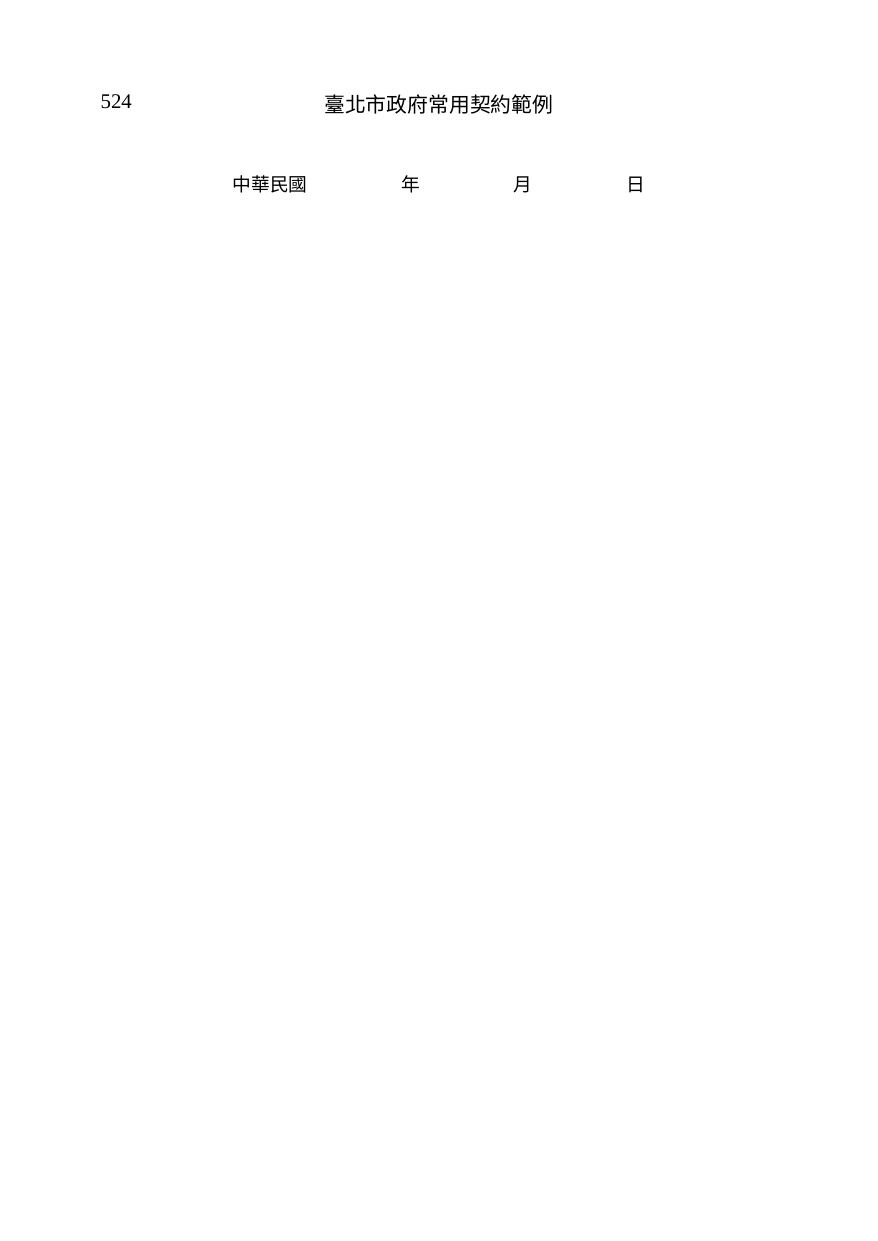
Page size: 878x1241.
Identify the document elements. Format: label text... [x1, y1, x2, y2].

text 中華民國 年 月 日 [100, 142, 777, 204]
